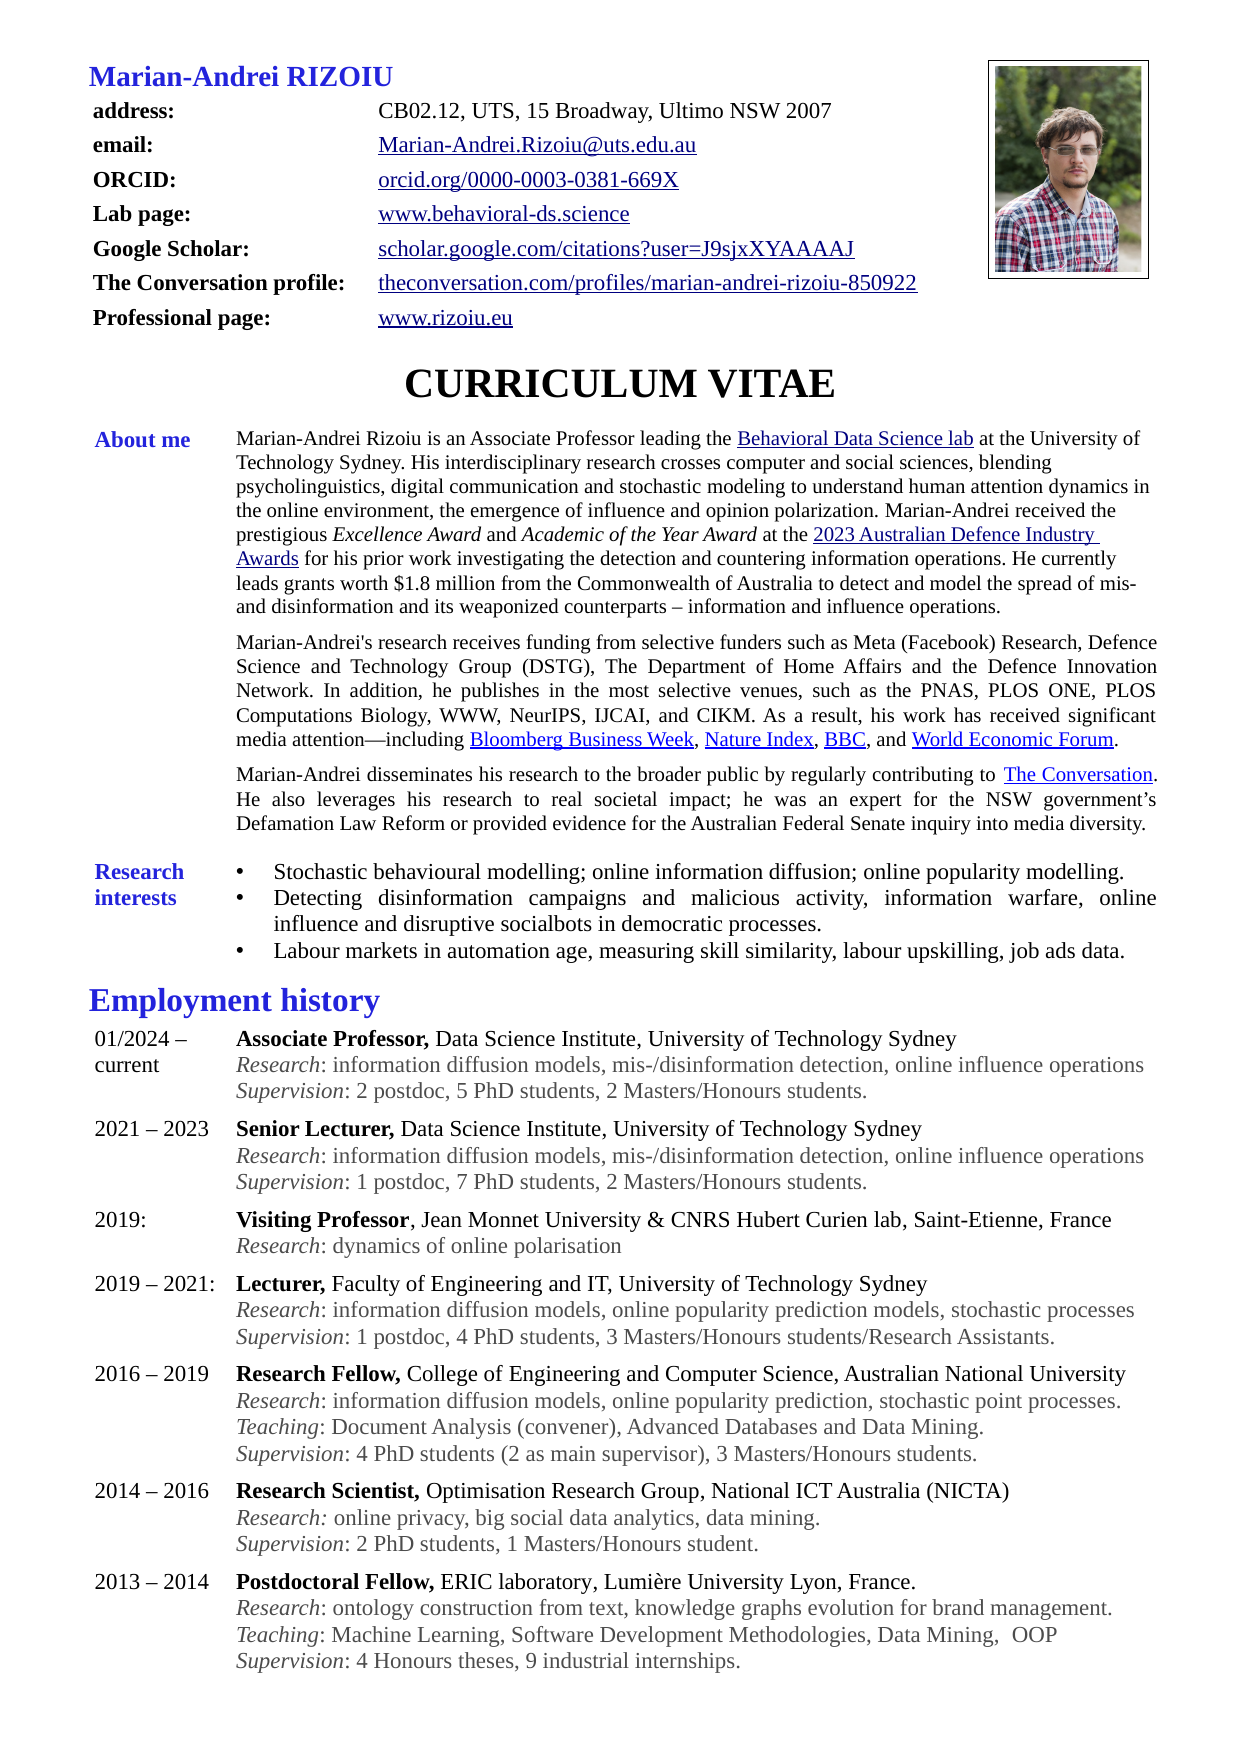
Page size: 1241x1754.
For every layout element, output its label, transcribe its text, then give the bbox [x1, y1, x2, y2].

table_cell scholar.google.com/citations?user=J9sjxXYAAAAJ [378, 231, 974, 265]
table_cell Lab page: [89, 196, 378, 231]
picture [995, 66, 1142, 272]
table_header CB02.12, UTS, 15 Broadway, Ultimo NSW 2007 [378, 93, 974, 127]
table_header 01/2024 –current [89, 1019, 230, 1109]
table_header Associate Professor, Data Science Institute, University of Technology Sydney Research: information diffusion models, mis-/disinformation detection, online influence operations Supervision: 2 postdoc, 5 PhD students, 2 Masters/Honours students. [230, 1019, 1164, 1109]
table_cell The Conversation profile: [89, 265, 378, 299]
table_cell Professional page: [89, 300, 378, 334]
subtitle Employment history [88, 981, 1152, 1019]
table_cell Research Fellow, College of Engineering and Computer Science, Australian National University Research: information diffusion models, online popularity prediction, stochastic point processes. Teaching: Document Analysis (convener), Advanced Databases and Data Mining. Supervision: 4 PhD students (2 as main supervisor), 3 Masters/Honours students. [230, 1355, 1164, 1472]
table_cell Visiting Professor, Jean Monnet University & CNRS Hubert Curien lab, Saint-Etienne, France Research: dynamics of online polarisation [230, 1200, 1164, 1264]
table_header address: [89, 93, 378, 127]
table_cell 2016 – 2019 [89, 1355, 230, 1472]
table_cell 2021 – 2023 [89, 1110, 230, 1200]
table_cell 2019: [89, 1200, 230, 1264]
text CURRICULUM VITAE [88, 358, 1152, 406]
table_cell 2013 – 2014 [89, 1562, 230, 1679]
table_cell Research Scientist, Optimisation Research Group, National ICT Australia (NICTA) Research: online privacy, big social data analytics, data mining. Supervision: 2 PhD students, 1 Masters/Honours student. [230, 1472, 1164, 1562]
table_cell Marian-Andrei.Rizoiu@uts.edu.au [378, 127, 974, 162]
table_cell Google Scholar: [89, 231, 378, 265]
table_cell 2019 – 2021: [89, 1264, 230, 1355]
table_cell Senior Lecturer, Data Science Institute, University of Technology Sydney Research: information diffusion models, mis-/disinformation detection, online influence operations Supervision: 1 postdoc, 7 PhD students, 2 Masters/Honours students. [230, 1110, 1164, 1200]
table_cell www.rizoiu.eu [378, 300, 974, 334]
table_header Marian-Andrei Rizoiu is an Associate Professor leading the Behavioral Data Science lab at the University of Technology Sydney. His interdisciplinary research crosses computer and social sciences, blending psycholinguistics, digital communication and stochastic modeling to understand human attention dynamics in the online environment, the emergence of influence and opinion polarization. Marian-Andrei received the prestigious Excellence Award and Academic of the Year Award at the 2023 Australian Defence Industry Awards for his prior work investigating the detection and countering information operations. He currently leads grants worth $1.8 million from the Commonwealth of Australia to detect and model the spread of mis- and disinformation and its weaponized counterparts – information and influence operations. Marian-Andrei's research receives funding from selective funders such as Meta (Facebook) Research, Defence Science and Technology Group (DSTG), The Department of Home Affairs and the Defence Innovation Network. In addition, he publishes in the most selective venues, such as the PNAS, PLOS ONE, PLOS Computations Biology, WWW, NeurIPS, IJCAI, and CIKM. As a result, his work has received significant media attention—including Bloomberg Business Week, Nature Index, BBC, and World Economic Forum. Marian-Andrei disseminates his research to the broader public by regularly contributing to The Conversation. He also leverages his research to real societal impact; he was an expert for the NSW government’s Defamation Law Reform or provided evidence for the Australian Federal Senate inquiry into media diversity. [230, 420, 1164, 852]
table_cell Lecturer, Faculty of Engineering and IT, University of Technology Sydney Research: information diffusion models, online popularity prediction models, stochastic processes Supervision: 1 postdoc, 4 PhD students, 3 Masters/Honours students/Research Assistants. [230, 1264, 1164, 1355]
table_cell Research interests [89, 852, 230, 969]
table_cell Stochastic behavioural modelling; online information diffusion; online popularity modelling. Detecting disinformation campaigns and malicious activity, information warfare, online influence and disruptive socialbots in democratic processes. Labour markets in automation age, measuring skill similarity, labour upskilling, job ads data. [230, 852, 1164, 969]
text Marian-Andrei RIZOIU [88, 59, 1148, 93]
table_cell ORCID: [89, 162, 378, 196]
table_cell 2014 – 2016 [89, 1472, 230, 1562]
table_cell theconversation.com/profiles/marian-andrei-rizoiu-850922 [378, 265, 974, 299]
table_cell www.behavioral-ds.science [378, 196, 974, 231]
table_header About me [89, 420, 230, 852]
table_cell email: [89, 127, 378, 162]
table_cell orcid.org/0000-0003-0381-669X [378, 162, 974, 196]
table_cell Postdoctoral Fellow, ERIC laboratory, Lumière University Lyon, France. Research: ontology construction from text, knowledge graphs evolution for brand management. Teaching: Machine Learning, Software Development Methodologies, Data Mining, OOP Supervision: 4 Honours theses, 9 industrial internships. [230, 1562, 1164, 1679]
